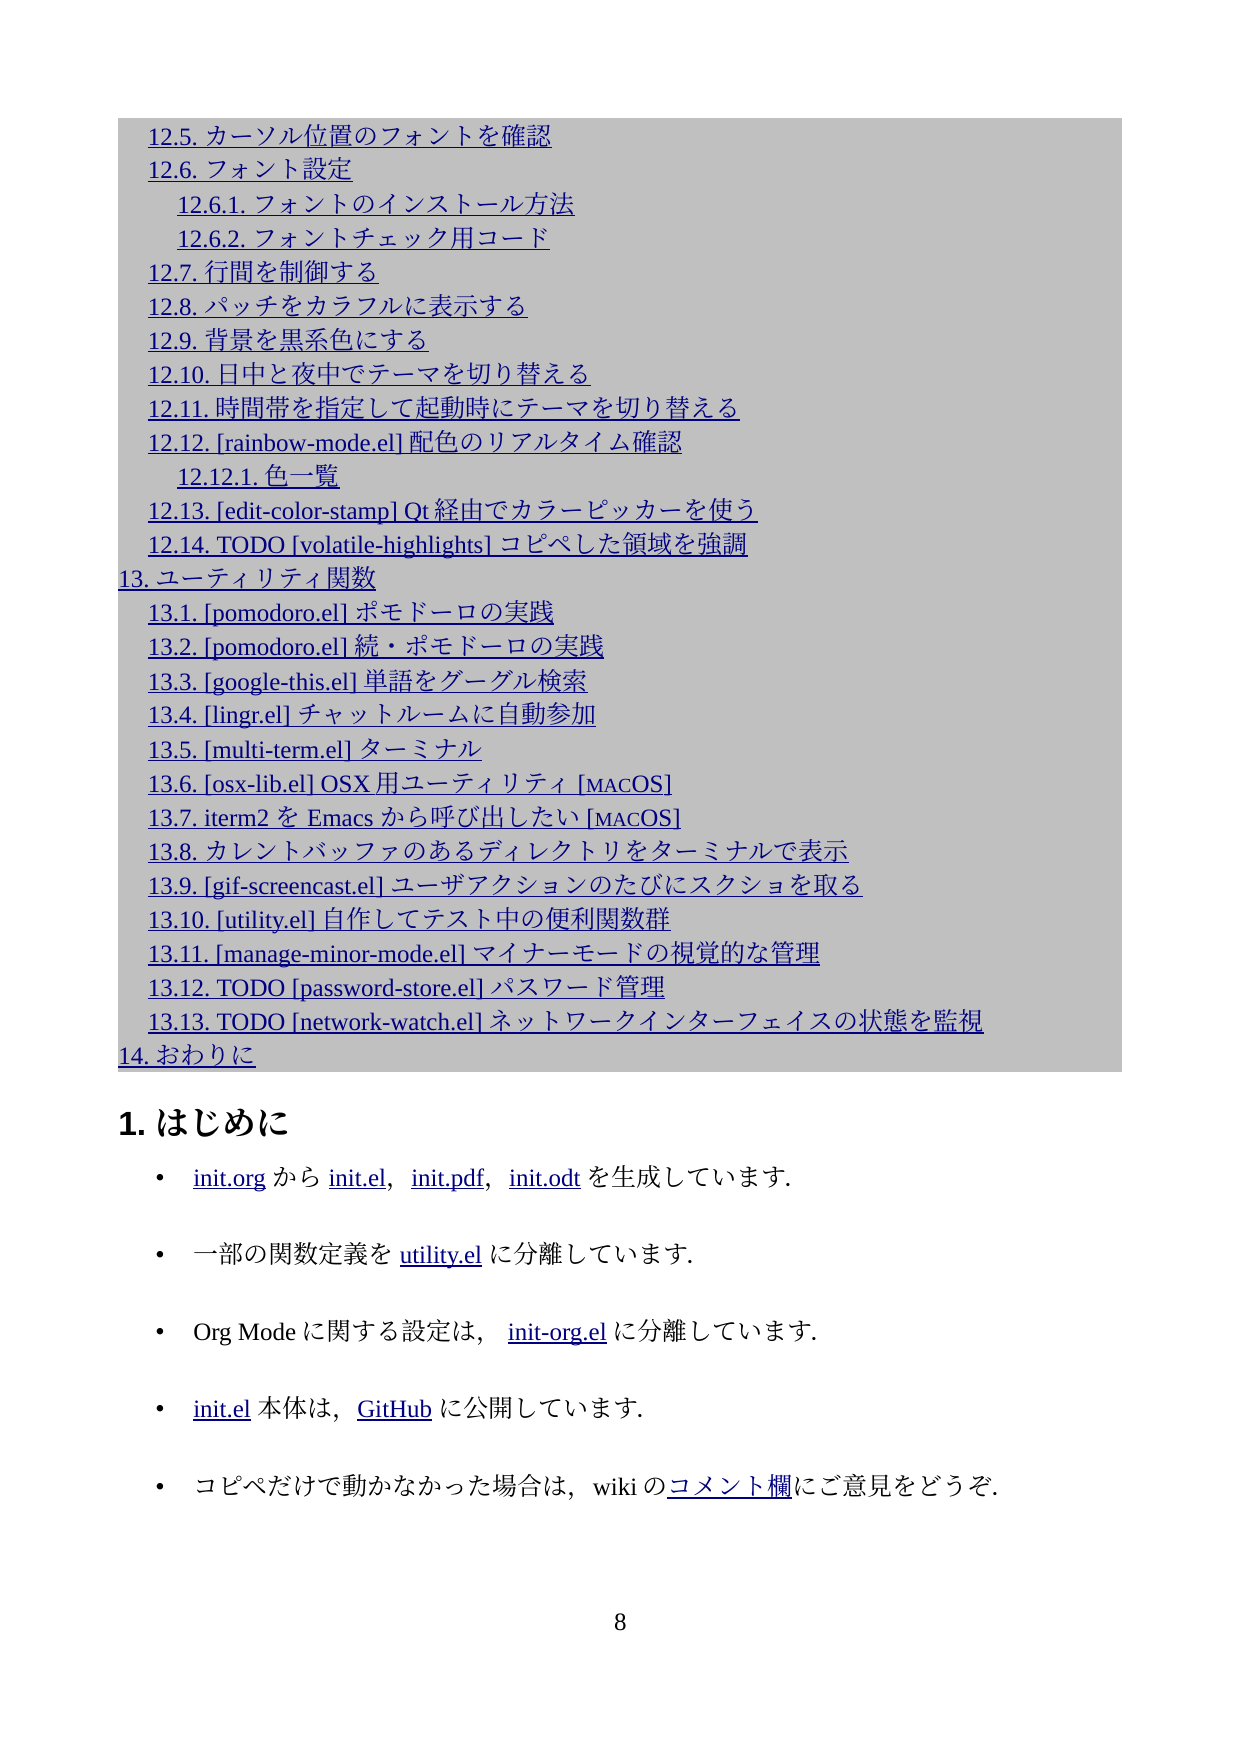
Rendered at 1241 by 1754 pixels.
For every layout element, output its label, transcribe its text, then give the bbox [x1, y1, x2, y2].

list init.el 本体は，GitHub に公開しています． [156, 1389, 1122, 1454]
text 12.6.1. フォントのインストール方法 [177, 186, 1122, 220]
text 12.11. 時間帯を指定して起動時にテーマを切り替える [148, 391, 1122, 425]
text 13.9. [gif-screencast.el] ユーザアクションのたびにスクショを取る [148, 867, 1122, 902]
text 13.10. [utility.el] 自作してテスト中の便利関数群 [148, 902, 1122, 936]
text 12.12. [rainbow-mode.el] 配色のリアルタイム確認 [148, 425, 1122, 459]
text 12.6. フォント設定 [148, 152, 1122, 186]
text 14. おわりに [118, 1038, 1122, 1072]
text 12.13. [edit-color-stamp] Qt経由でカラーピッカーを使う [148, 493, 1122, 527]
text 13.1. [pomodoro.el] ポモドーロの実践 [148, 595, 1122, 629]
text 12.10. 日中と夜中でテーマを切り替える [148, 357, 1122, 391]
text 12.14. TODO [volatile-highlights] コピペした領域を強調 [148, 527, 1122, 561]
text 12.12.1. 色一覧 [177, 459, 1122, 493]
text 12.9. 背景を黒系色にする [148, 322, 1122, 357]
text 13.8. カレントバッファのあるディレクトリをターミナルで表示 [148, 833, 1122, 867]
text 13.11. [manage-minor-mode.el] マイナーモードの視覚的な管理 [148, 936, 1122, 970]
list init.org から init.el，init.pdf，init.odt を生成しています． [156, 1158, 1122, 1222]
text 13.7. iterm2 を Emacs から呼び出したい [macOS] [148, 799, 1122, 833]
list コピペだけで動かなかった場合は，wikiのコメント欄にご意見をどうぞ． [156, 1466, 1122, 1531]
text 13.2. [pomodoro.el] 続・ポモドーロの実践 [148, 629, 1122, 663]
text 13.12. TODO [password-store.el] パスワード管理 [148, 970, 1122, 1004]
list Org Modeに関する設定は， init-org.el に分離しています． [156, 1312, 1122, 1377]
text 12.5. カーソル位置のフォントを確認 [148, 118, 1122, 152]
subtitle はじめに [118, 1097, 1122, 1145]
list 一部の関数定義を utility.el に分離しています． [156, 1235, 1122, 1299]
text 13.13. TODO [network-watch.el] ネットワークインターフェイスの状態を監視 [148, 1004, 1122, 1038]
text 13.3. [google-this.el] 単語をグーグル検索 [148, 663, 1122, 697]
text 13. ユーティリティ関数 [118, 561, 1122, 595]
text 13.6. [osx-lib.el] OSX用ユーティリティ [macOS] [148, 765, 1122, 799]
text 13.5. [multi-term.el] ターミナル [148, 731, 1122, 765]
text 12.6.2. フォントチェック用コード [177, 220, 1122, 254]
text 12.8. パッチをカラフルに表示する [148, 288, 1122, 322]
text 13.4. [lingr.el] チャットルームに自動参加 [148, 697, 1122, 731]
text 12.7. 行間を制御する [148, 254, 1122, 288]
